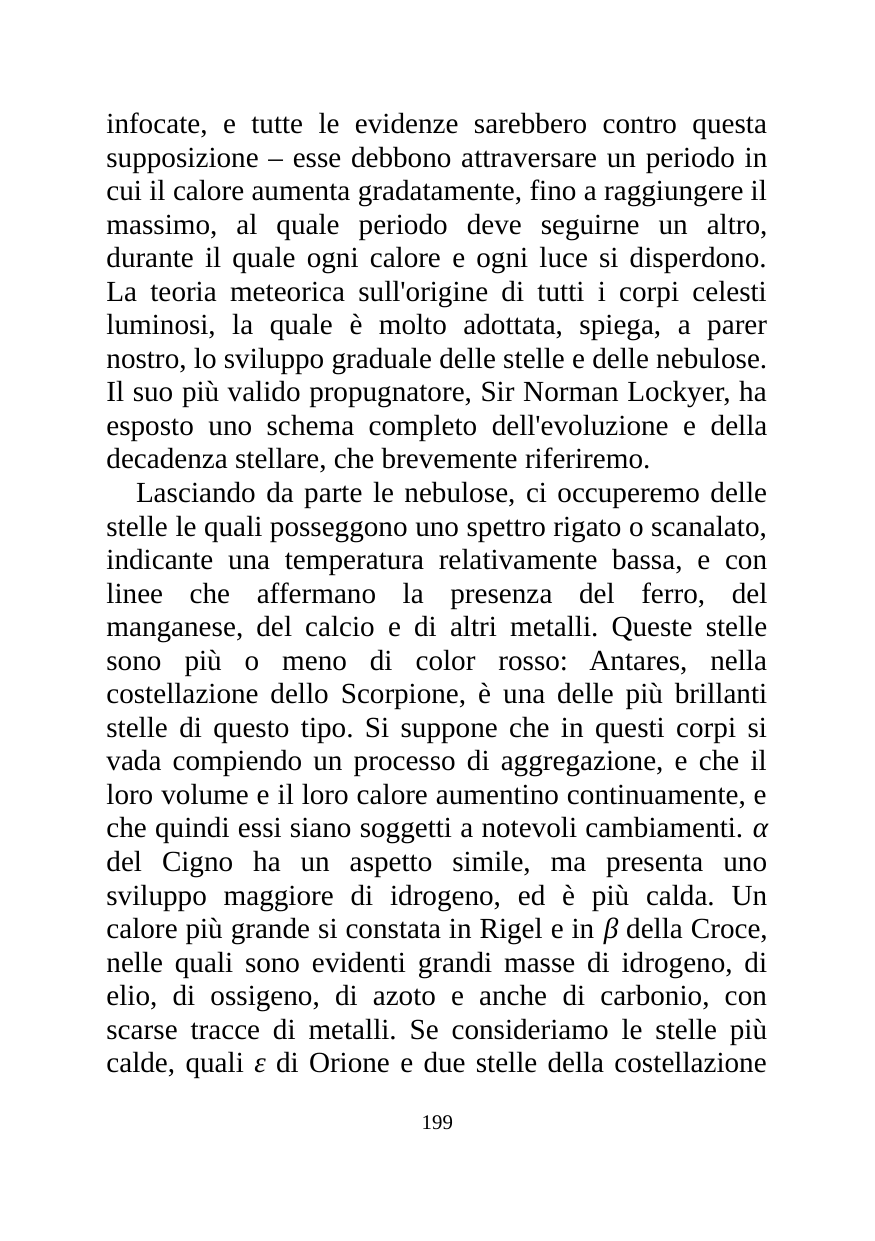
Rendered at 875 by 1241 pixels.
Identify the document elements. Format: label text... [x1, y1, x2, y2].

text Lasciando da parte le nebulose, ci occuperemo delle stelle le quali posseggono uno spettro rigato o scanalato, indicante una temperatura relativamente bassa, e con linee che affermano la presenza del ferro, del manganese, del calcio e di altri metalli. Queste stelle sono più o meno di color rosso: Antares, nella costellazione dello Scorpione, è una delle più brillanti stelle di questo tipo. Si suppone che in questi corpi si vada compiendo un processo di aggregazione, e che il loro volume e il loro calore aumentino continuamente, e che quindi essi siano soggetti a notevoli cambiamenti. α del Cigno ha un aspetto simile, ma presenta uno sviluppo maggiore di idrogeno, ed è più calda. Un calore più grande si constata in Rigel e in β della Croce, nelle quali sono evidenti grandi masse di idrogeno, di elio, di ossigeno, di azoto e anche di carbonio, con scarse tracce di metalli. Se consideriamo le stelle più calde, quali ε di Orione e due stelle della costellazione [106, 475, 768, 1079]
text infocate, e tutte le evidenze sarebbero contro questa supposizione – esse debbono attraversare un periodo in cui il calore aumenta gradatamente, fino a raggiungere il massimo, al quale periodo deve seguirne un altro, durante il quale ogni calore e ogni luce si disperdono. La teoria meteorica sull'origine di tutti i corpi celesti luminosi, la quale è molto adottata, spiega, a parer nostro, lo sviluppo graduale delle stelle e delle nebulose. Il suo più valido propugnatore, Sir Norman Lockyer, ha esposto uno schema completo dell'evoluzione e della decadenza stellare, che brevemente riferiremo. [106, 106, 768, 475]
